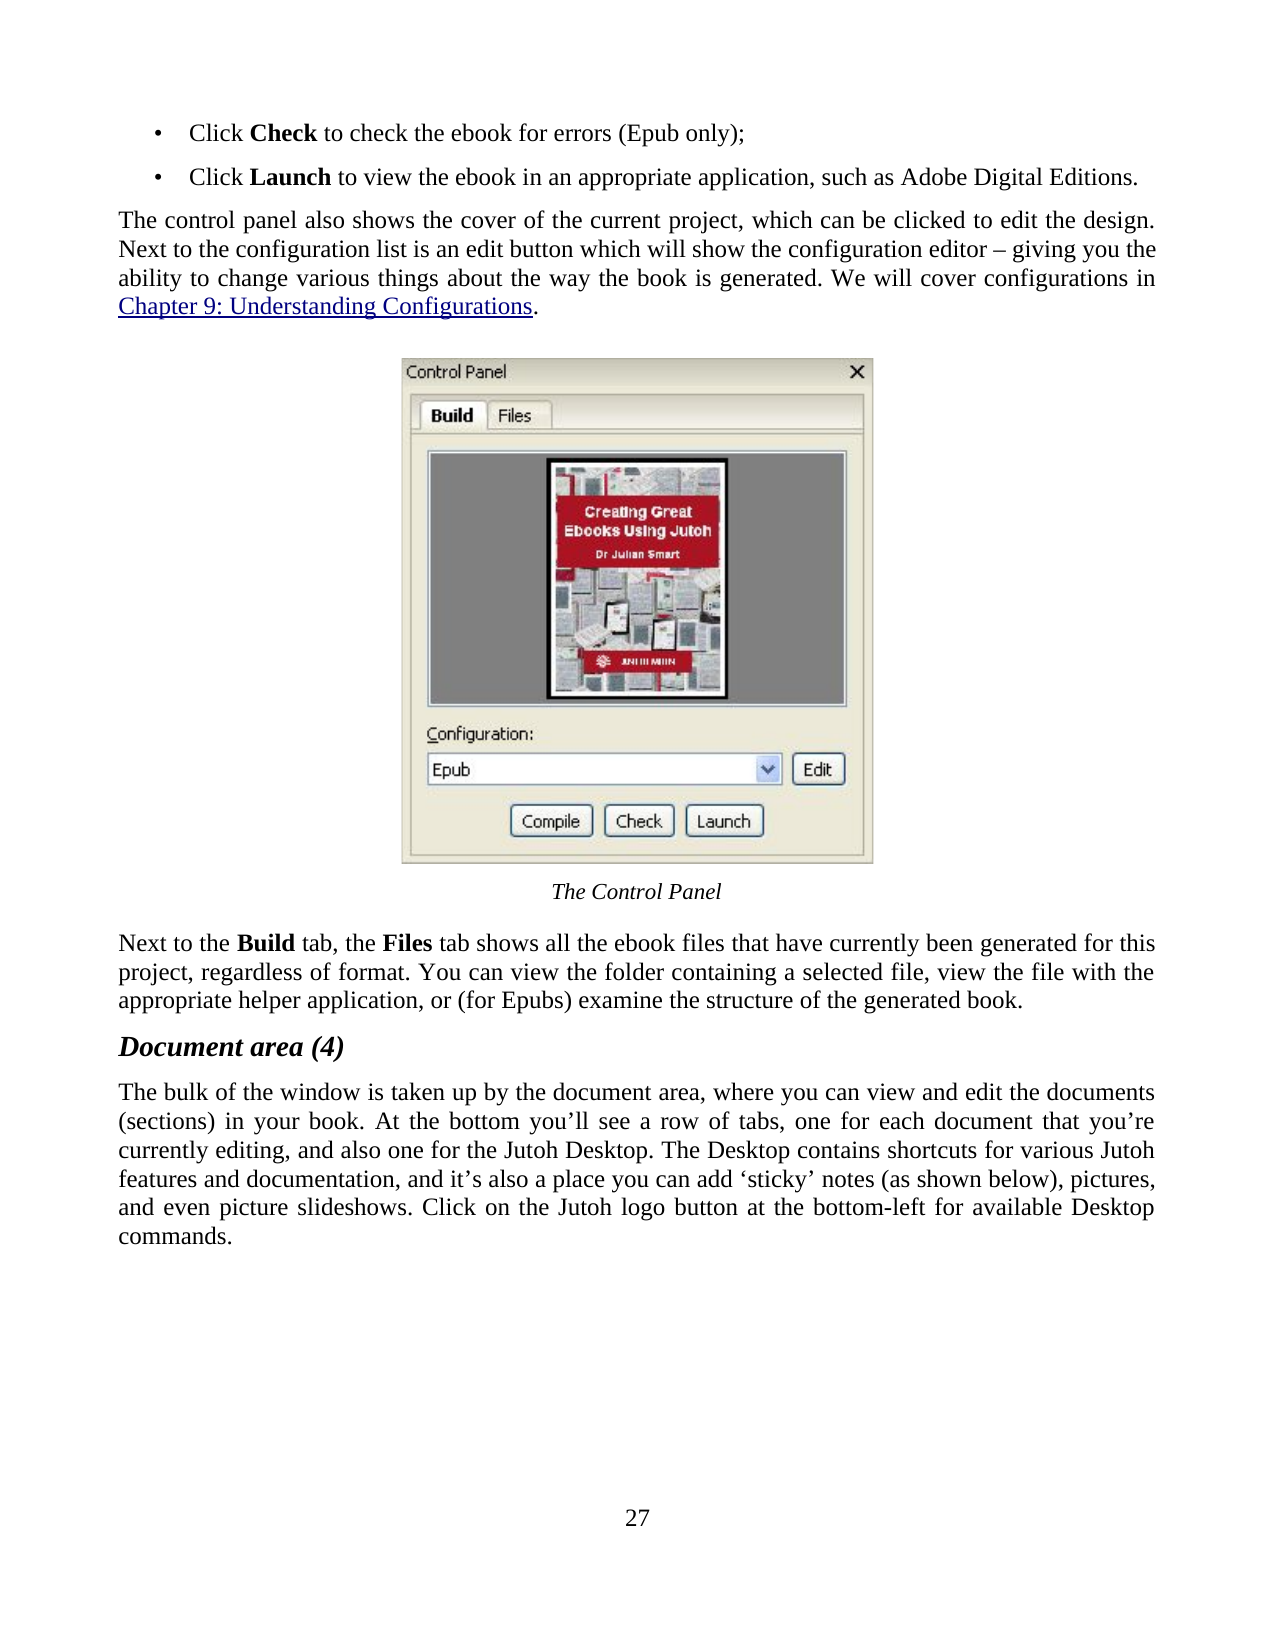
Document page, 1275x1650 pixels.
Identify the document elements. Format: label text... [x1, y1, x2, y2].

list Click Check to check the ebook for errors (Epub only); [153, 118, 1157, 147]
picture [401, 358, 874, 864]
subtitle Document area (4) [118, 1029, 1157, 1063]
text Next to the Build tab, the Files tab shows all the ebook files that have currently been generated for this project, regardless of format. You can view the folder containing a selected file, view the file with the appropriate helper application, or (for Epubs) examine the structure of the generated book. [118, 928, 1157, 1014]
text The control panel also shows the cover of the current project, which can be clicked to edit the design. Next to the configuration list is an edit button which will show the configuration editor – giving you the ability to change various things about the way the book is generated. We will cover configurations in Chapter 9: Understanding Configurations. [118, 205, 1157, 320]
text The bulk of the window is taken up by the document area, where you can view and edit the documents (sections) in your book. At the bottom you’ll see a row of tabs, one for each document that you’re currently editing, and also one for the Jutoh Desktop. The Desktop contains shortcuts for various Jutoh features and documentation, and it’s also a place you can add ‘sticky’ notes (as shown below), pictures, and even picture slideshows. Click on the Jutoh logo button at the bottom-left for available Desktop commands. [118, 1077, 1157, 1250]
list Click Launch to view the ebook in an appropriate application, such as Adobe Digital Editions. [153, 162, 1157, 190]
text The Control Panel [118, 878, 1157, 904]
